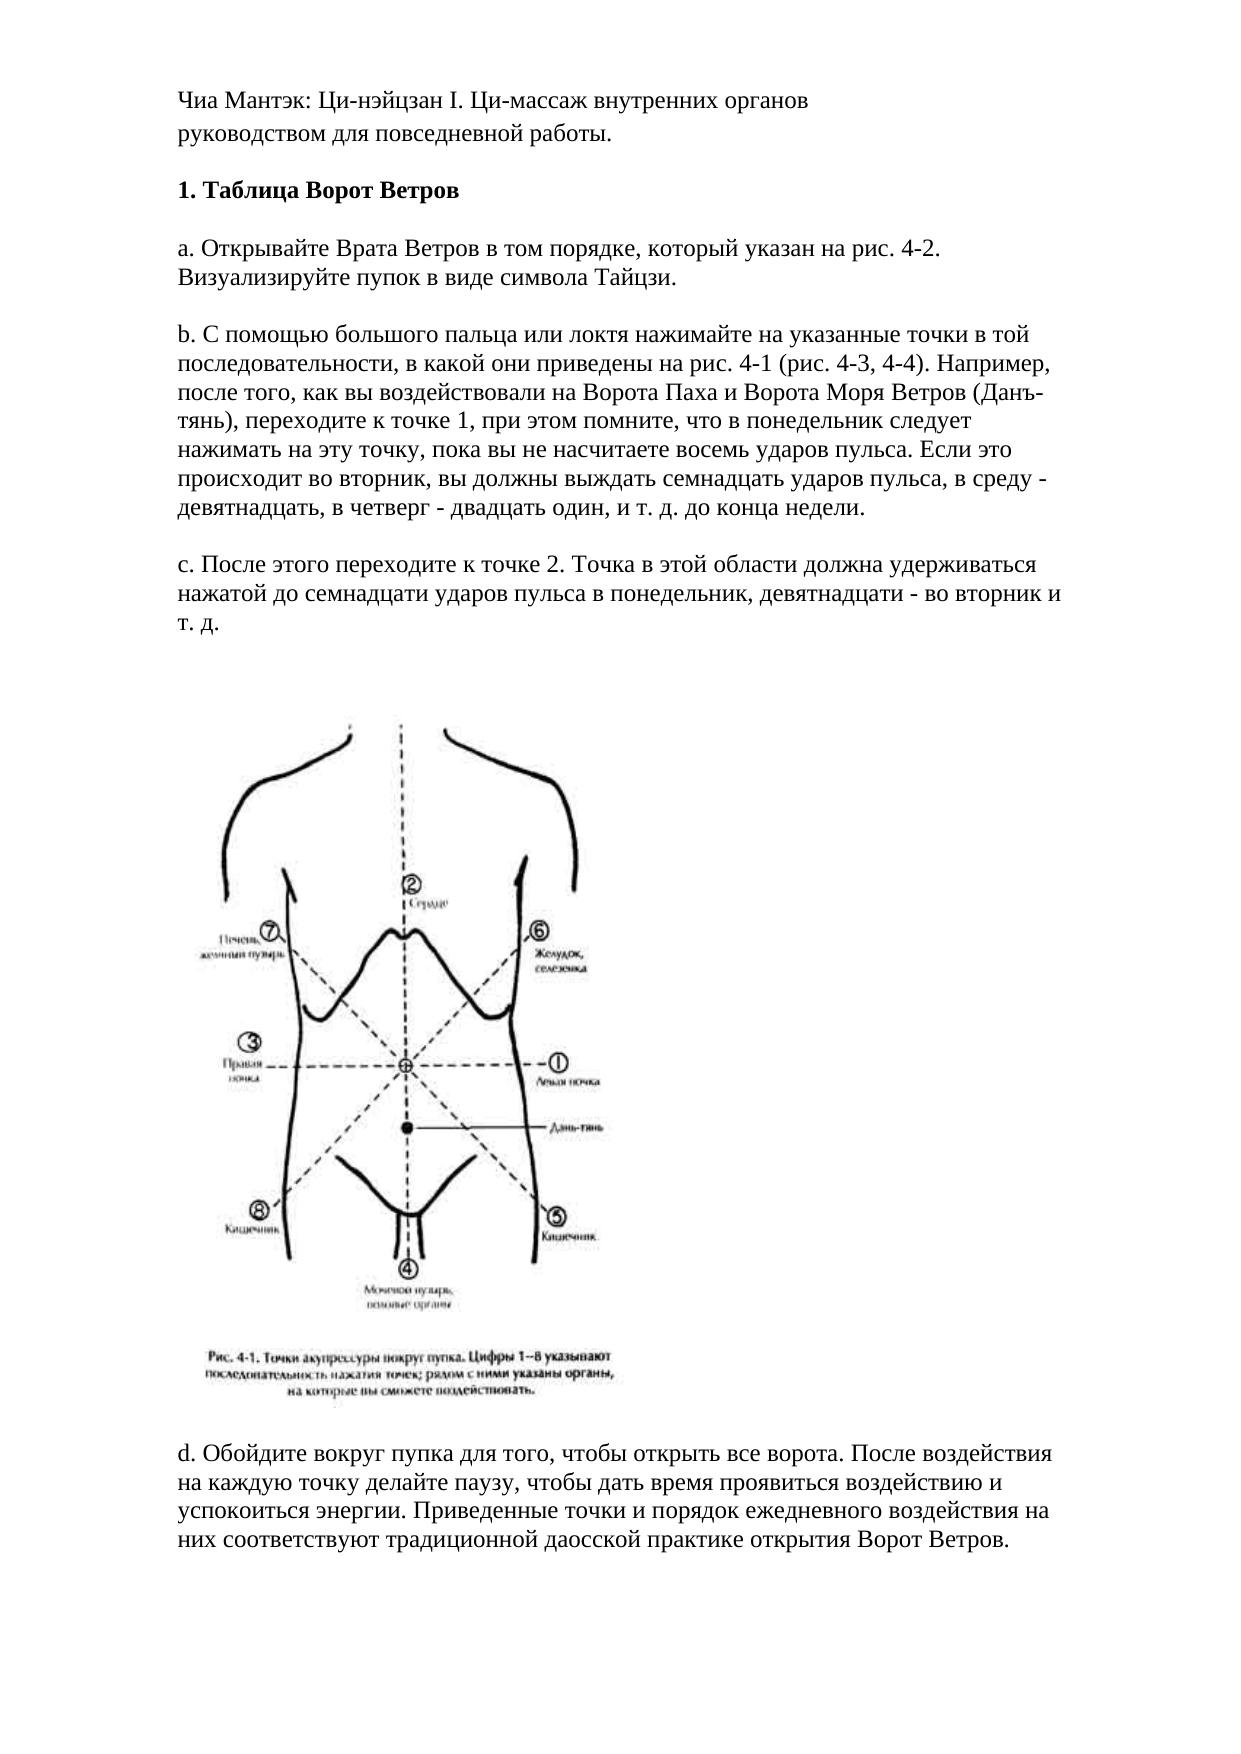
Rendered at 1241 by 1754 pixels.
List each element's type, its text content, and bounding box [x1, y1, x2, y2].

text руководством для повседневной работы. 1. Таблица Ворот Ветров a. Открывайте Врата Ветров в том порядке, который указан на рис. 4-2. Визуализируйте пупок в виде символа Тайцзи. b. С помощью большого пальца или локтя нажимайте на указанные точки в той последовательности, в какой они приведены на рис. 4-1 (рис. 4-3, 4-4). Например, после того, как вы воздействовали на Ворота Паха и Ворота Моря Ветров (Данъ-тянь), переходите к точке 1, при этом помните, что в понедельник следует нажимать на эту точку, пока вы не насчитаете восемь ударов пульса. Если это происходит во вторник, вы должны выждать семнадцать ударов пульса, в среду - девятнадцать, в четверг - двадцать один, и т. д. до конца недели. c. После этого переходите к точке 2. Точка в этой области должна удерживаться нажатой до семнадцати ударов пульса в понедельник, девятнадцати - во вторник и т. д. [177, 118, 1076, 636]
picture [193, 715, 630, 1408]
text d. Обойдите вокруг пупка для того, чтобы открыть все ворота. После воздействия на каждую точку делайте паузу, чтобы дать время проявиться воздействию и успокоиться энергии. Приведенные точки и порядок ежедневного воздействия на них соответствуют традиционной даосской практике открытия Ворот Ветров. [177, 1438, 1076, 1553]
